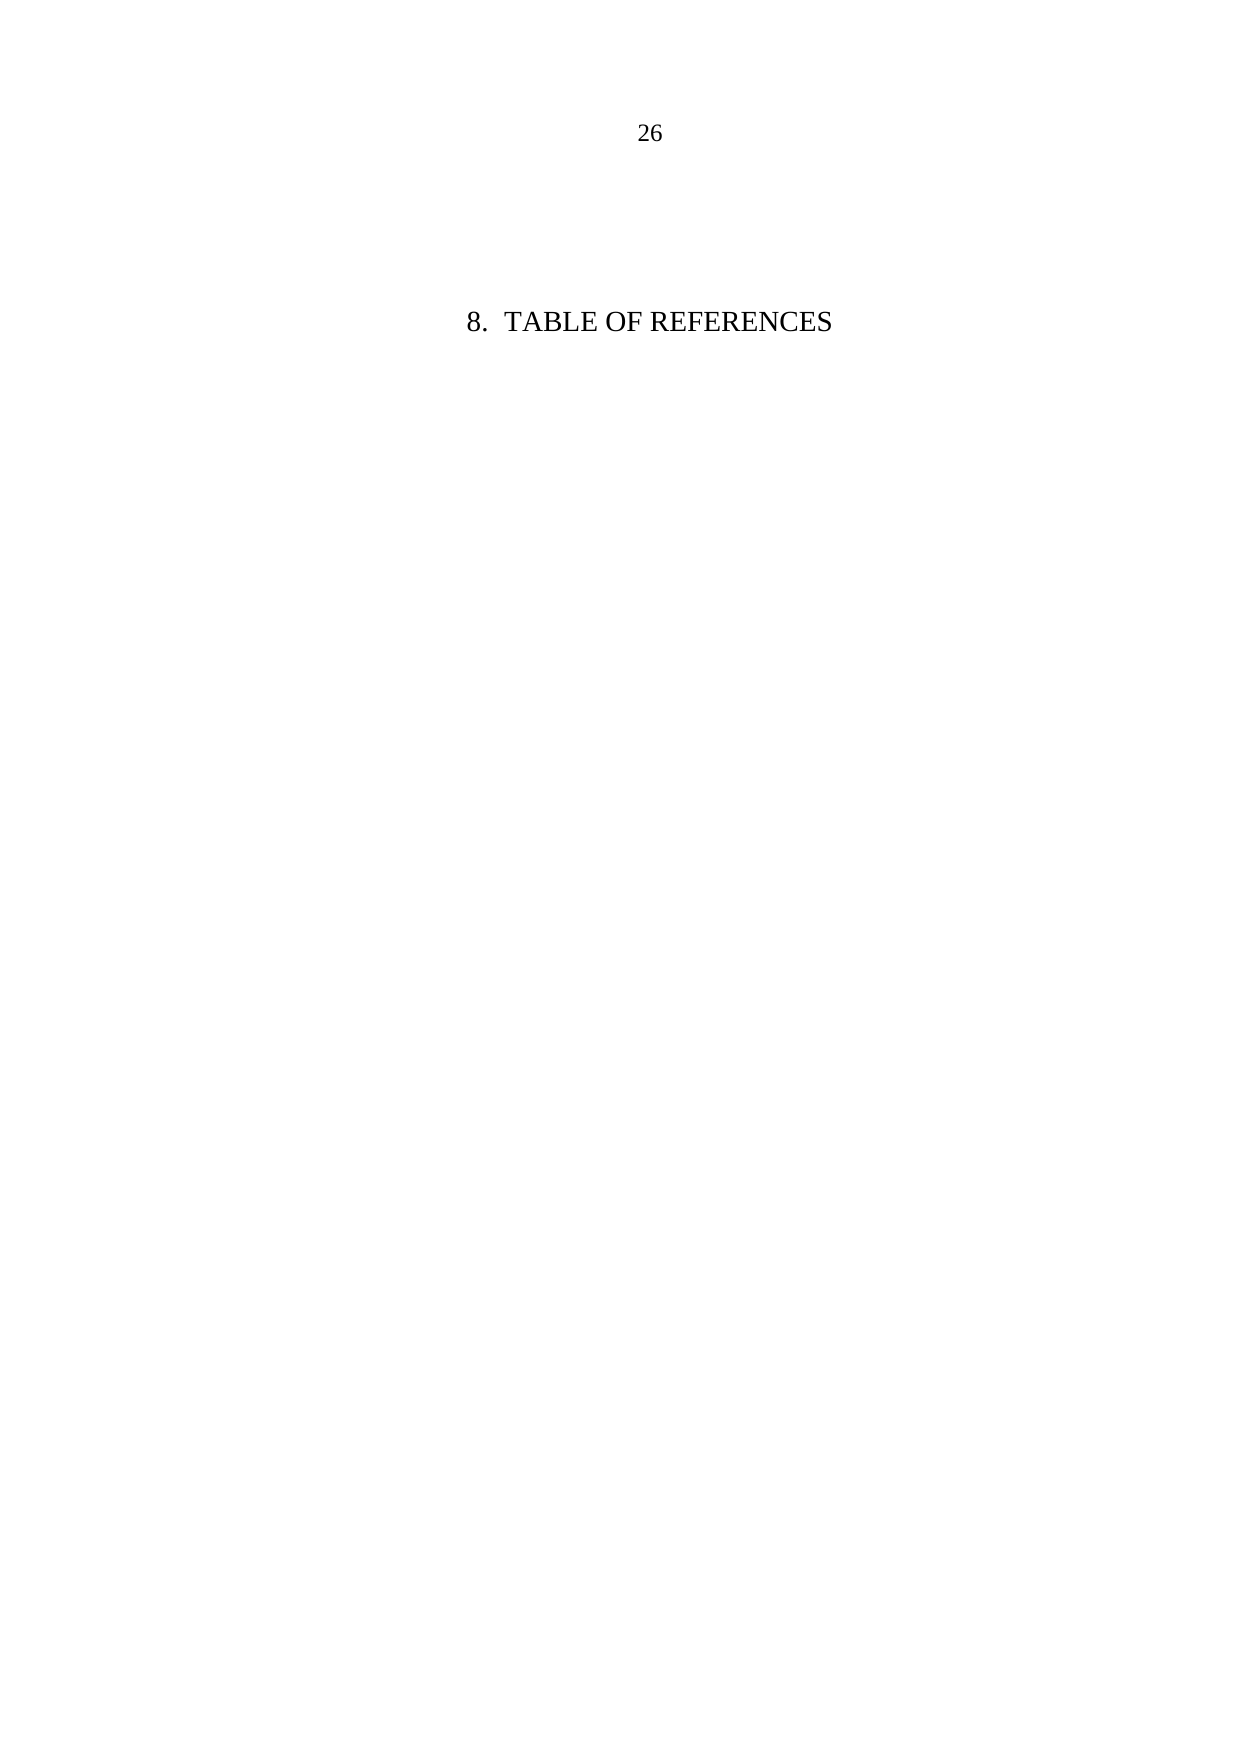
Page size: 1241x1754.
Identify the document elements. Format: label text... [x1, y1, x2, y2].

subtitle Table of references [207, 304, 1092, 338]
